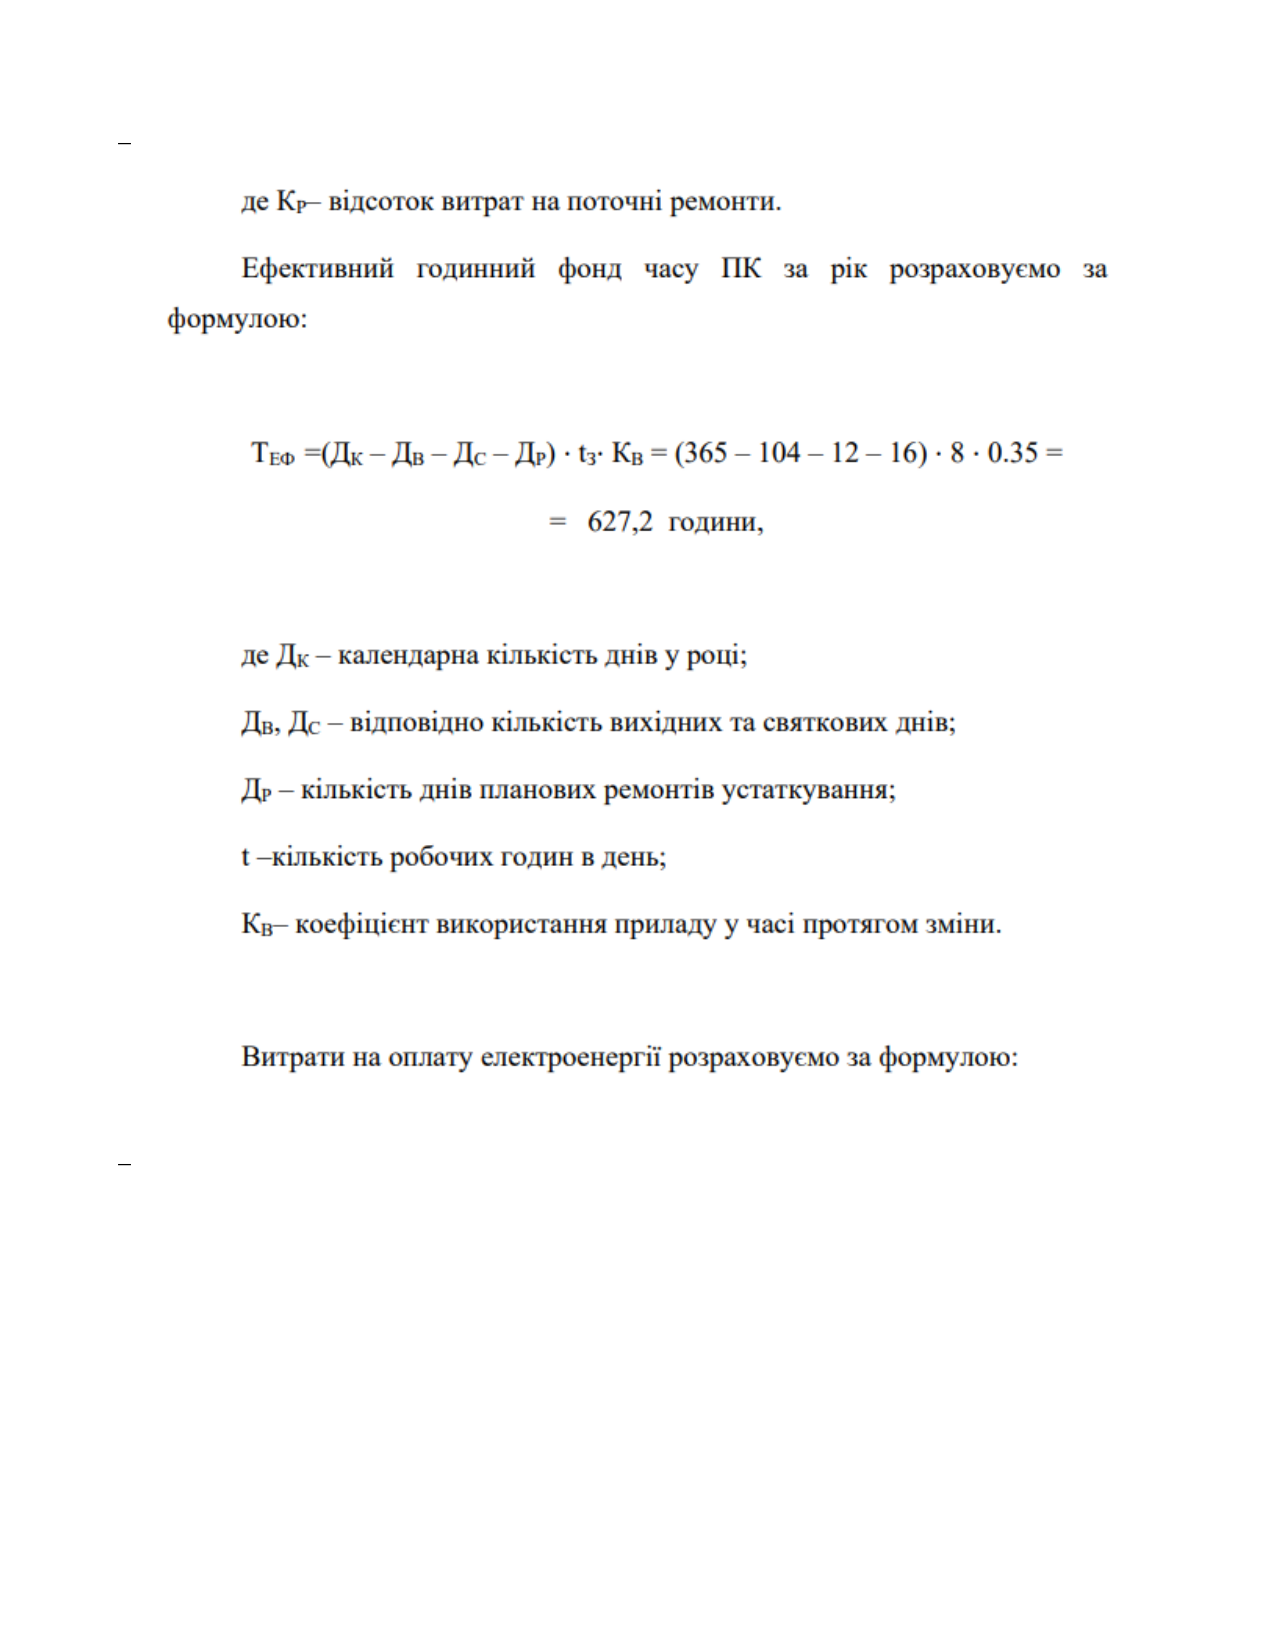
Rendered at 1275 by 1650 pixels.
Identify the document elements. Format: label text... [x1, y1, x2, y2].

picture [129, 165, 1146, 1135]
text _ [118, 118, 1157, 147]
text _ [118, 1135, 1157, 1168]
